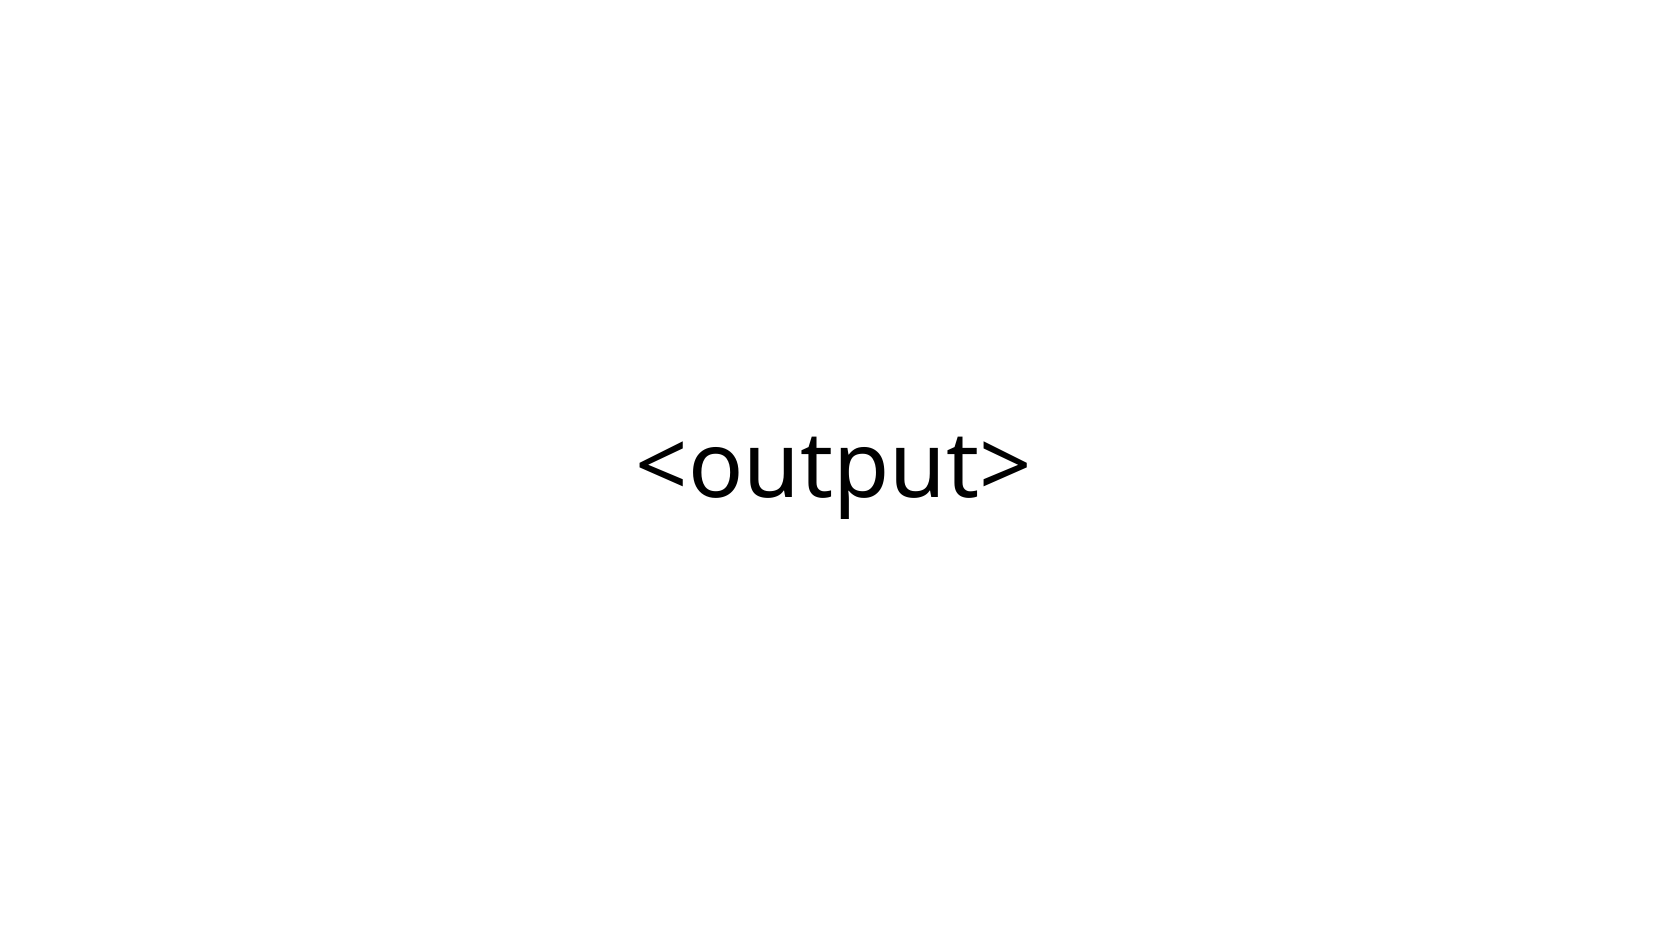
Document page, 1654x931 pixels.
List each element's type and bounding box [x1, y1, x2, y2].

title [90, 384, 1579, 541]
